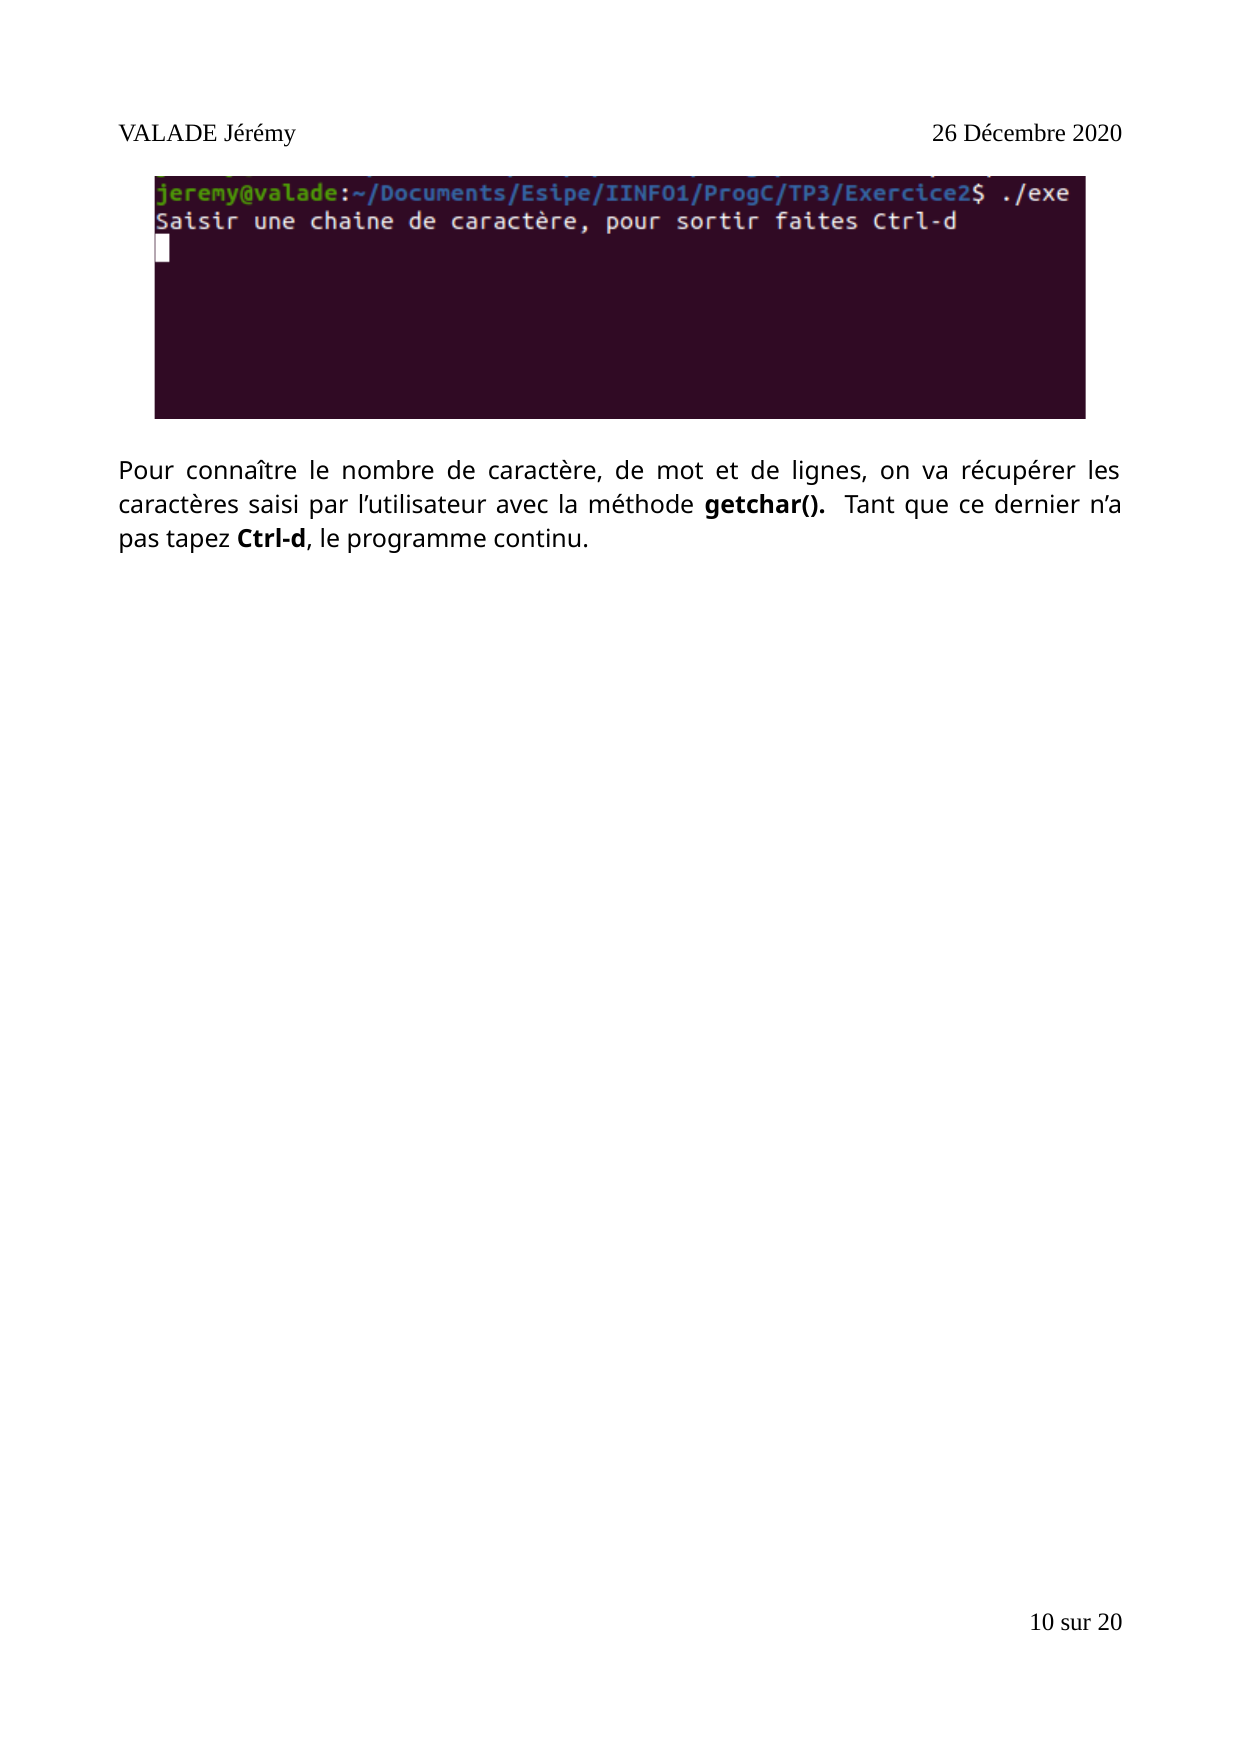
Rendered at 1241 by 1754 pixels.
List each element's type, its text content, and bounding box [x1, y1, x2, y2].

picture [154, 176, 1086, 419]
text Pour connaître le nombre de caractère, de mot et de lignes, on va récupérer les caractères saisi par l’utilisateur avec la méthode getchar(). Tant que ce dernier n’a pas tapez Ctrl-d, le programme continu. [118, 453, 1122, 555]
